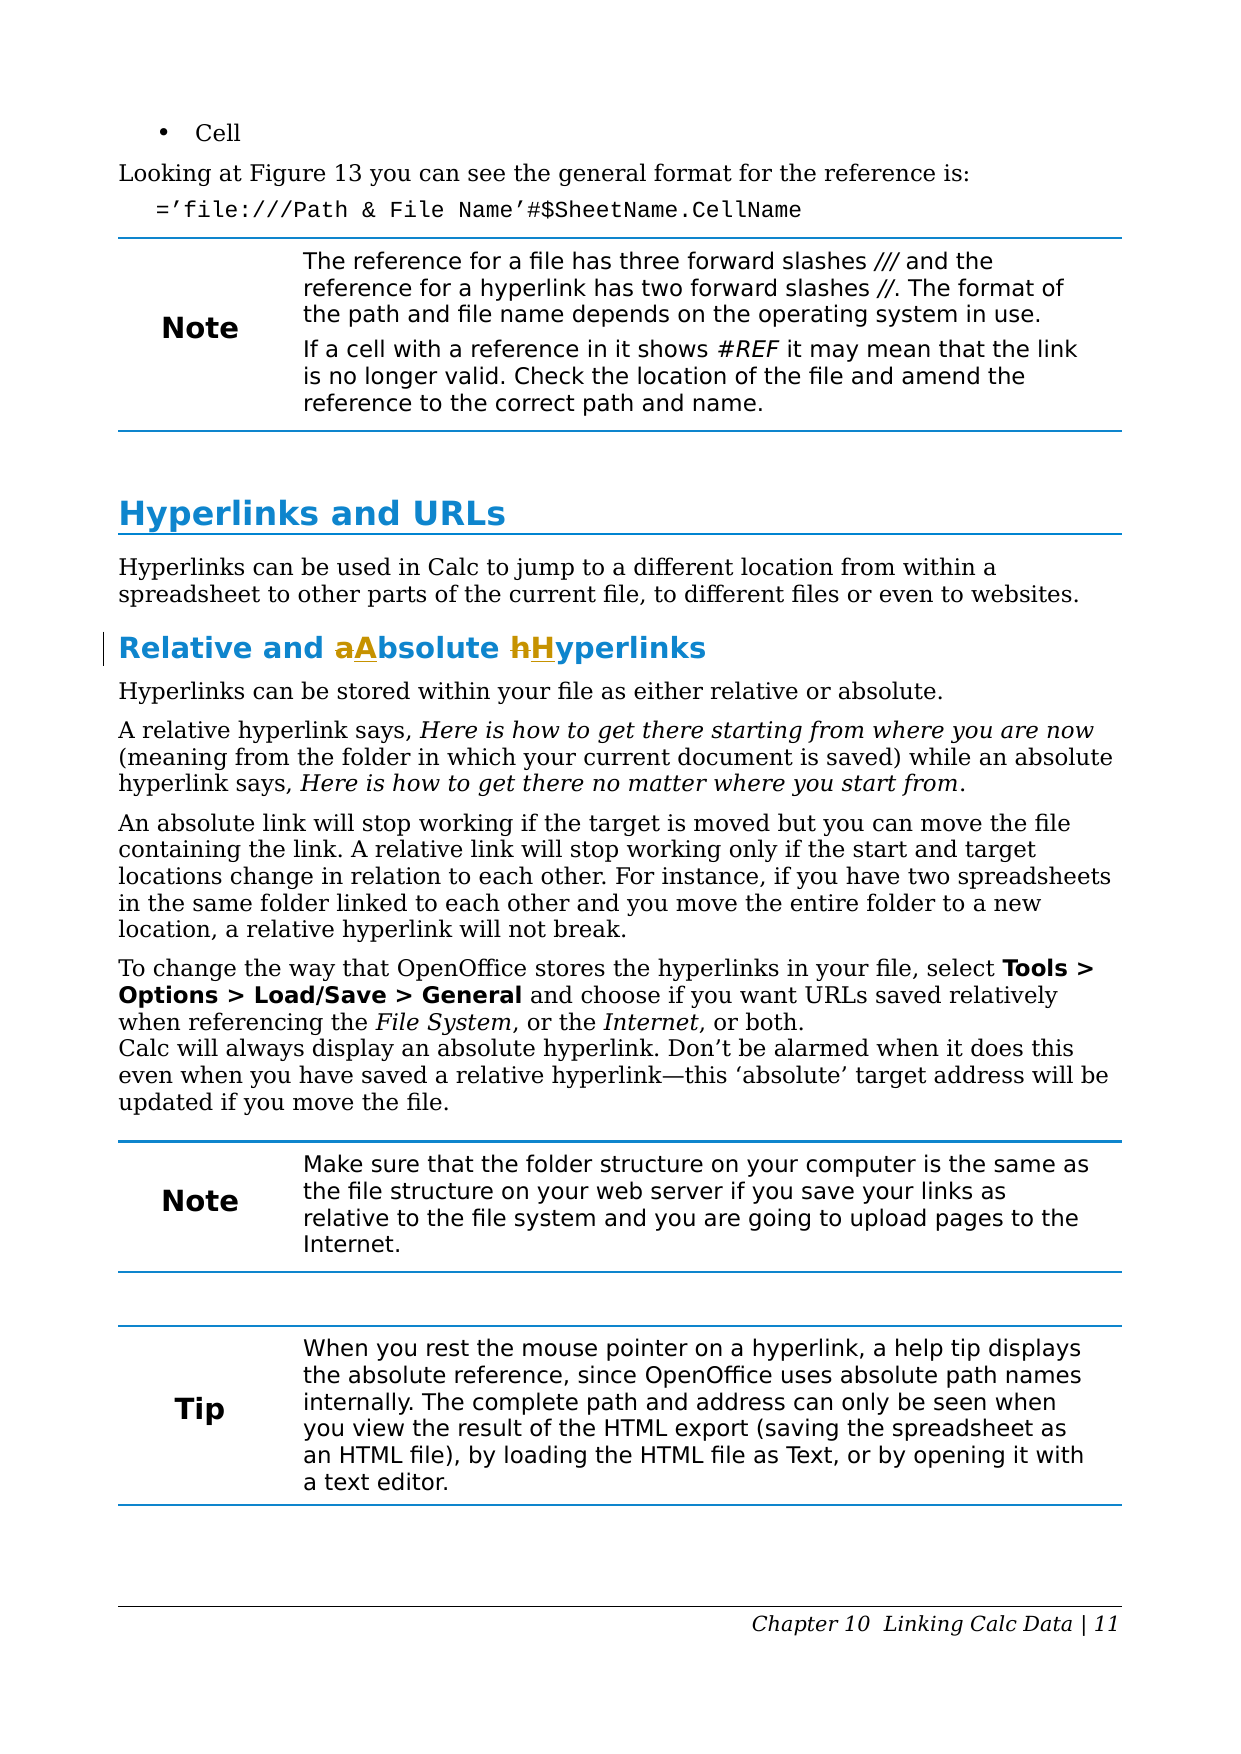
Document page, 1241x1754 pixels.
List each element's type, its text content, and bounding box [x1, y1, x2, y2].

subtitle Relative and Absolute Hyperlinks [118, 632, 1122, 666]
table_header Make sure that the folder structure on your computer is the same as the file structure on your web server if you save your links as relative to the file system and you are going to upload pages to the Internet. [281, 1143, 1122, 1271]
text Hyperlinks can be stored within your file as either relative or absolute. [118, 678, 1122, 705]
text To change the way that OpenOffice stores the hyperlinks in your file, select Tools > Options > Load/Save > General and choose if you want URLs saved relatively when referencing the File System, or the Internet, or both. [118, 956, 1122, 1036]
text An absolute link will stop working if the target is moved but you can move the file containing the link. A relative link will stop working only if the start and target locations change in relation to each other. For instance, if you have two spreadsheets in the same folder linked to each other and you move the entire folder to a new location, a relative hyperlink will not break. [118, 810, 1122, 943]
table_header Tip [118, 1327, 281, 1504]
subtitle Hyperlinks and URLs [118, 494, 1122, 533]
table_header Note [118, 239, 281, 429]
table_header Note [118, 1143, 281, 1271]
text =’file:///Path & File Name’#$SheetName.CellName [156, 199, 1122, 225]
table_header When you rest the mouse pointer on a hyperlink, a help tip displays the absolute reference, since OpenOffice uses absolute path names internally. The complete path and address can only be seen when you view the result of the HTML export (saving the spreadsheet as an HTML file), by loading the HTML file as Text, or by opening it with a text editor. [281, 1327, 1122, 1504]
text A relative hyperlink says, Here is how to get there starting from where you are now (meaning from the folder in which your current document is saved) while an absolute hyperlink says, Here is how to get there no matter where you start from. [118, 717, 1122, 797]
text Calc will always display an absolute hyperlink. Don’t be alarmed when it does this even when you have saved a relative hyperlink—this ‘absolute’ target address will be updated if you move the file. [118, 1036, 1122, 1116]
text Hyperlinks can be used in Calc to jump to a different location from within a spreadsheet to other parts of the current file, to different files or even to websites. [118, 554, 1122, 607]
table_header The reference for a file has three forward slashes /// and the reference for a hyperlink has two forward slashes //. The format of the path and file name depends on the operating system in use. If a cell with a reference in it shows #REF it may mean that the link is no longer valid. Check the location of the file and amend the reference to the correct path and name. [281, 239, 1122, 429]
list Cell [156, 118, 1122, 147]
text Looking at Figure 13 you can see the general format for the reference is: [118, 160, 1122, 186]
